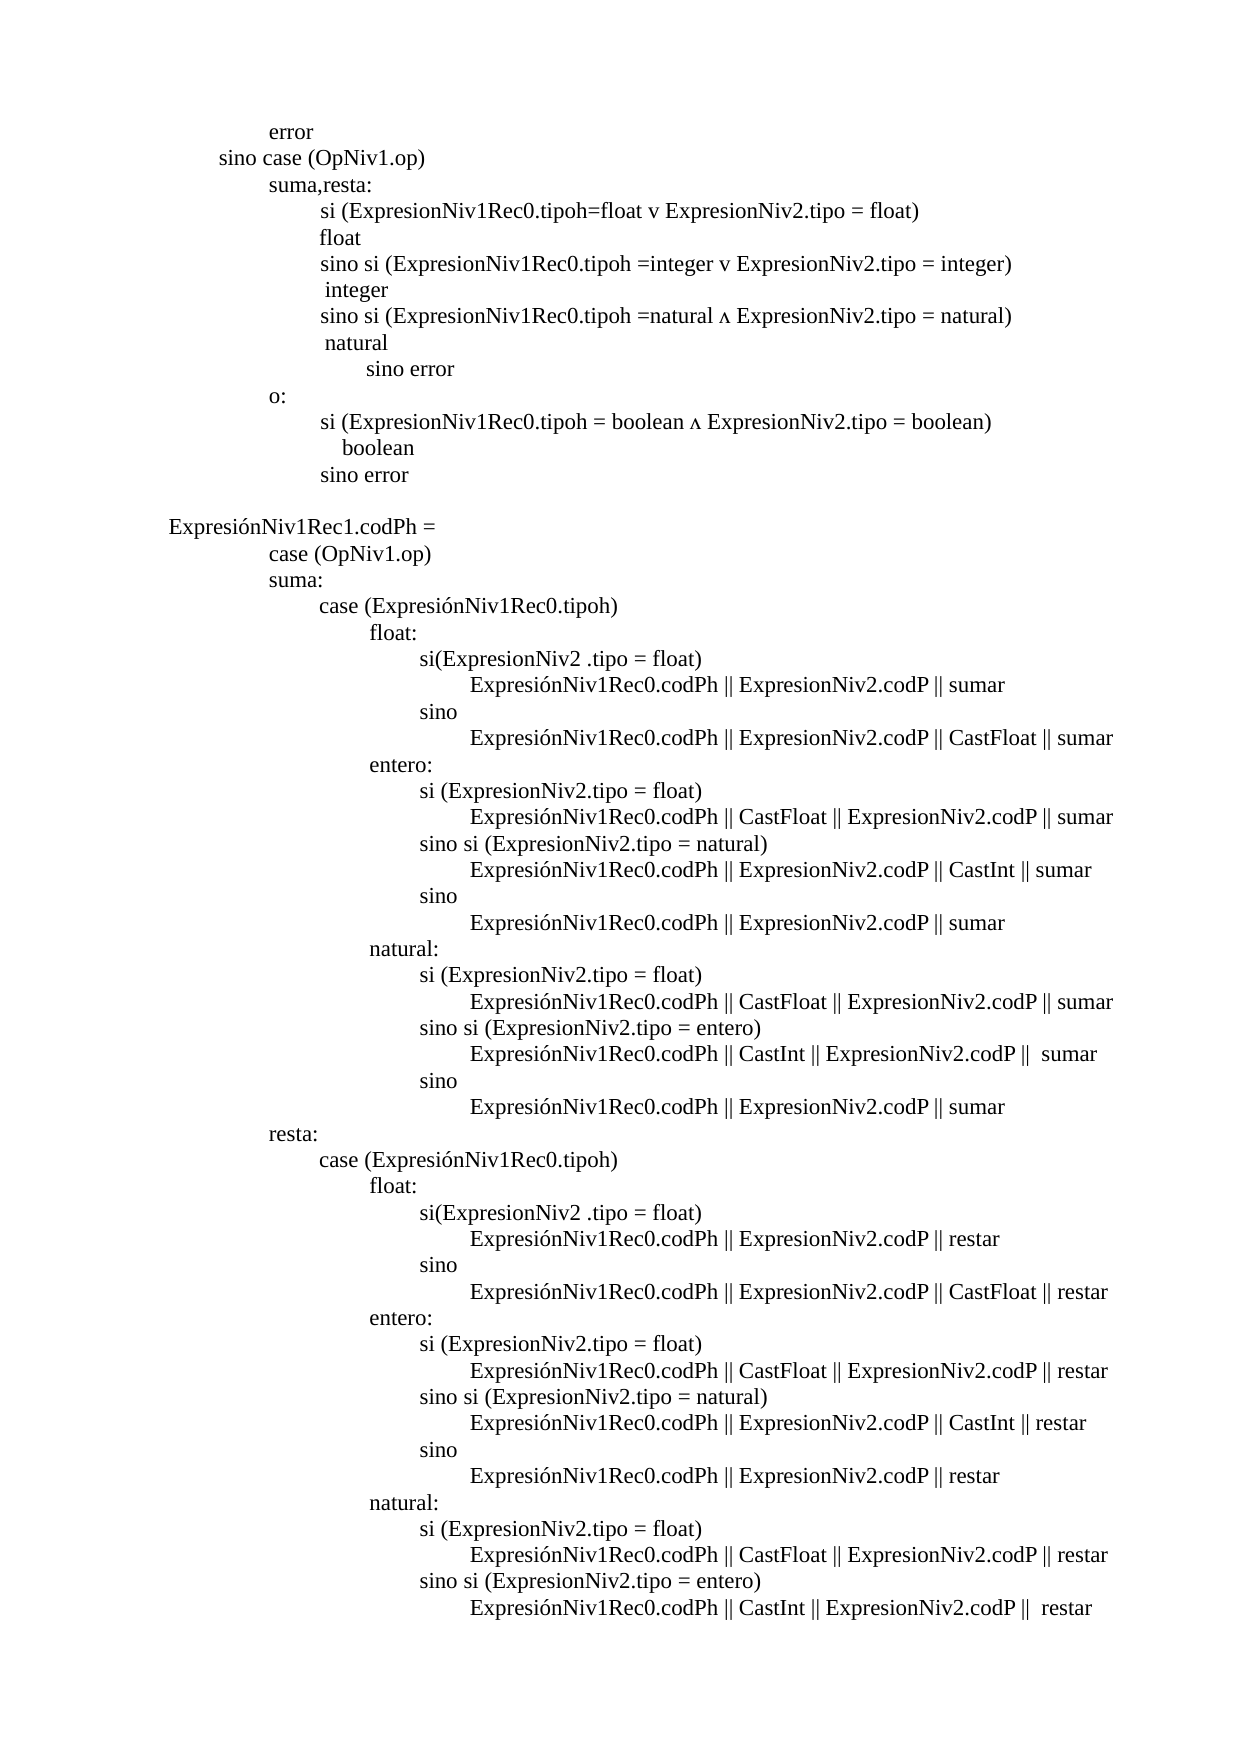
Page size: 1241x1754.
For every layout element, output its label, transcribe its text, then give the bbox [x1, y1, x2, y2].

text si(ExpresionNiv2 .tipo = float) [118, 645, 1122, 672]
text float: [118, 619, 1122, 645]
text si (ExpresionNiv1Rec0.tipoh=float v ExpresionNiv2.tipo = float) [118, 197, 1122, 223]
text ExpresiónNiv1Rec0.codPh || ExpresionNiv2.codP || restar [118, 1225, 1122, 1251]
text ExpresiónNiv1Rec0.codPh || CastFloat || ExpresionNiv2.codP || sumar [118, 803, 1122, 830]
text sino si (ExpresionNiv2.tipo = natural) [118, 830, 1122, 856]
text sino [118, 1067, 1122, 1093]
text sino si (ExpresionNiv2.tipo = natural) [118, 1383, 1122, 1409]
text ExpresiónNiv1Rec0.codPh || ExpresionNiv2.codP || CastInt || restar [118, 1409, 1122, 1436]
text sino [118, 882, 1122, 909]
text si (ExpresionNiv2.tipo = float) [118, 1515, 1122, 1541]
text error [118, 118, 1122, 144]
text entero: [118, 1304, 1122, 1330]
text si(ExpresionNiv2 .tipo = float) [118, 1199, 1122, 1225]
text ExpresiónNiv1Rec0.codPh || ExpresionNiv2.codP || sumar [118, 909, 1122, 935]
text sino case (OpNiv1.op) [118, 144, 1122, 171]
text resta: [118, 1119, 1122, 1146]
text o: [118, 382, 1122, 408]
text sino [118, 698, 1122, 724]
text si (ExpresionNiv2.tipo = float) [118, 1330, 1122, 1357]
text sino error [118, 461, 1122, 487]
text natural: [118, 935, 1122, 961]
text ExpresiónNiv1Rec0.codPh || CastFloat || ExpresionNiv2.codP || restar [118, 1541, 1122, 1568]
text ExpresiónNiv1Rec0.codPh || CastFloat || ExpresionNiv2.codP || sumar [118, 988, 1122, 1014]
text ExpresiónNiv1Rec0.codPh || ExpresionNiv2.codP || CastFloat || restar [118, 1278, 1122, 1304]
text ExpresiónNiv1Rec0.codPh || ExpresionNiv2.codP || sumar [118, 672, 1122, 698]
text boolean [118, 434, 1122, 461]
text case (OpNiv1.op) [118, 540, 1122, 566]
text si (ExpresionNiv2.tipo = float) [118, 777, 1122, 803]
text si (ExpresionNiv2.tipo = float) [118, 961, 1122, 988]
text ExpresiónNiv1Rec0.codPh || CastFloat || ExpresionNiv2.codP || restar [118, 1357, 1122, 1383]
text sino si (ExpresionNiv1Rec0.tipoh =integer v ExpresionNiv2.tipo = integer) [118, 250, 1122, 276]
text suma,resta: [118, 171, 1122, 197]
text si (ExpresionNiv1Rec0.tipoh = boolean ᴧ ExpresionNiv2.tipo = boolean) [118, 408, 1122, 434]
text sino si (ExpresionNiv1Rec0.tipoh =natural ᴧ ExpresionNiv2.tipo = natural) [118, 303, 1122, 329]
text integer [118, 276, 1122, 303]
text sino si (ExpresionNiv2.tipo = entero) [118, 1014, 1122, 1041]
text case (ExpresiónNiv1Rec0.tipoh) [118, 592, 1122, 619]
text sino [118, 1251, 1122, 1278]
text ExpresiónNiv1Rec0.codPh || CastInt || ExpresionNiv2.codP || sumar [118, 1041, 1122, 1067]
text ExpresiónNiv1Rec0.codPh || ExpresionNiv2.codP || CastFloat || sumar [118, 724, 1122, 751]
text sino si (ExpresionNiv2.tipo = entero) [118, 1568, 1122, 1594]
text case (ExpresiónNiv1Rec0.tipoh) [118, 1146, 1122, 1172]
text entero: [118, 751, 1122, 777]
text ExpresiónNiv1Rec0.codPh || ExpresionNiv2.codP || sumar [118, 1093, 1122, 1119]
text natural [118, 329, 1122, 355]
text ExpresiónNiv1Rec1.codPh = [118, 513, 1122, 540]
text ExpresiónNiv1Rec0.codPh || ExpresionNiv2.codP || CastInt || sumar [118, 856, 1122, 882]
text natural: [118, 1488, 1122, 1515]
text ExpresiónNiv1Rec0.codPh || CastInt || ExpresionNiv2.codP || restar [118, 1594, 1122, 1620]
text sino error [118, 355, 1122, 382]
text sino [118, 1436, 1122, 1462]
text ExpresiónNiv1Rec0.codPh || ExpresionNiv2.codP || restar [118, 1462, 1122, 1488]
text float [118, 223, 1122, 250]
text float: [118, 1172, 1122, 1199]
text suma: [118, 566, 1122, 592]
